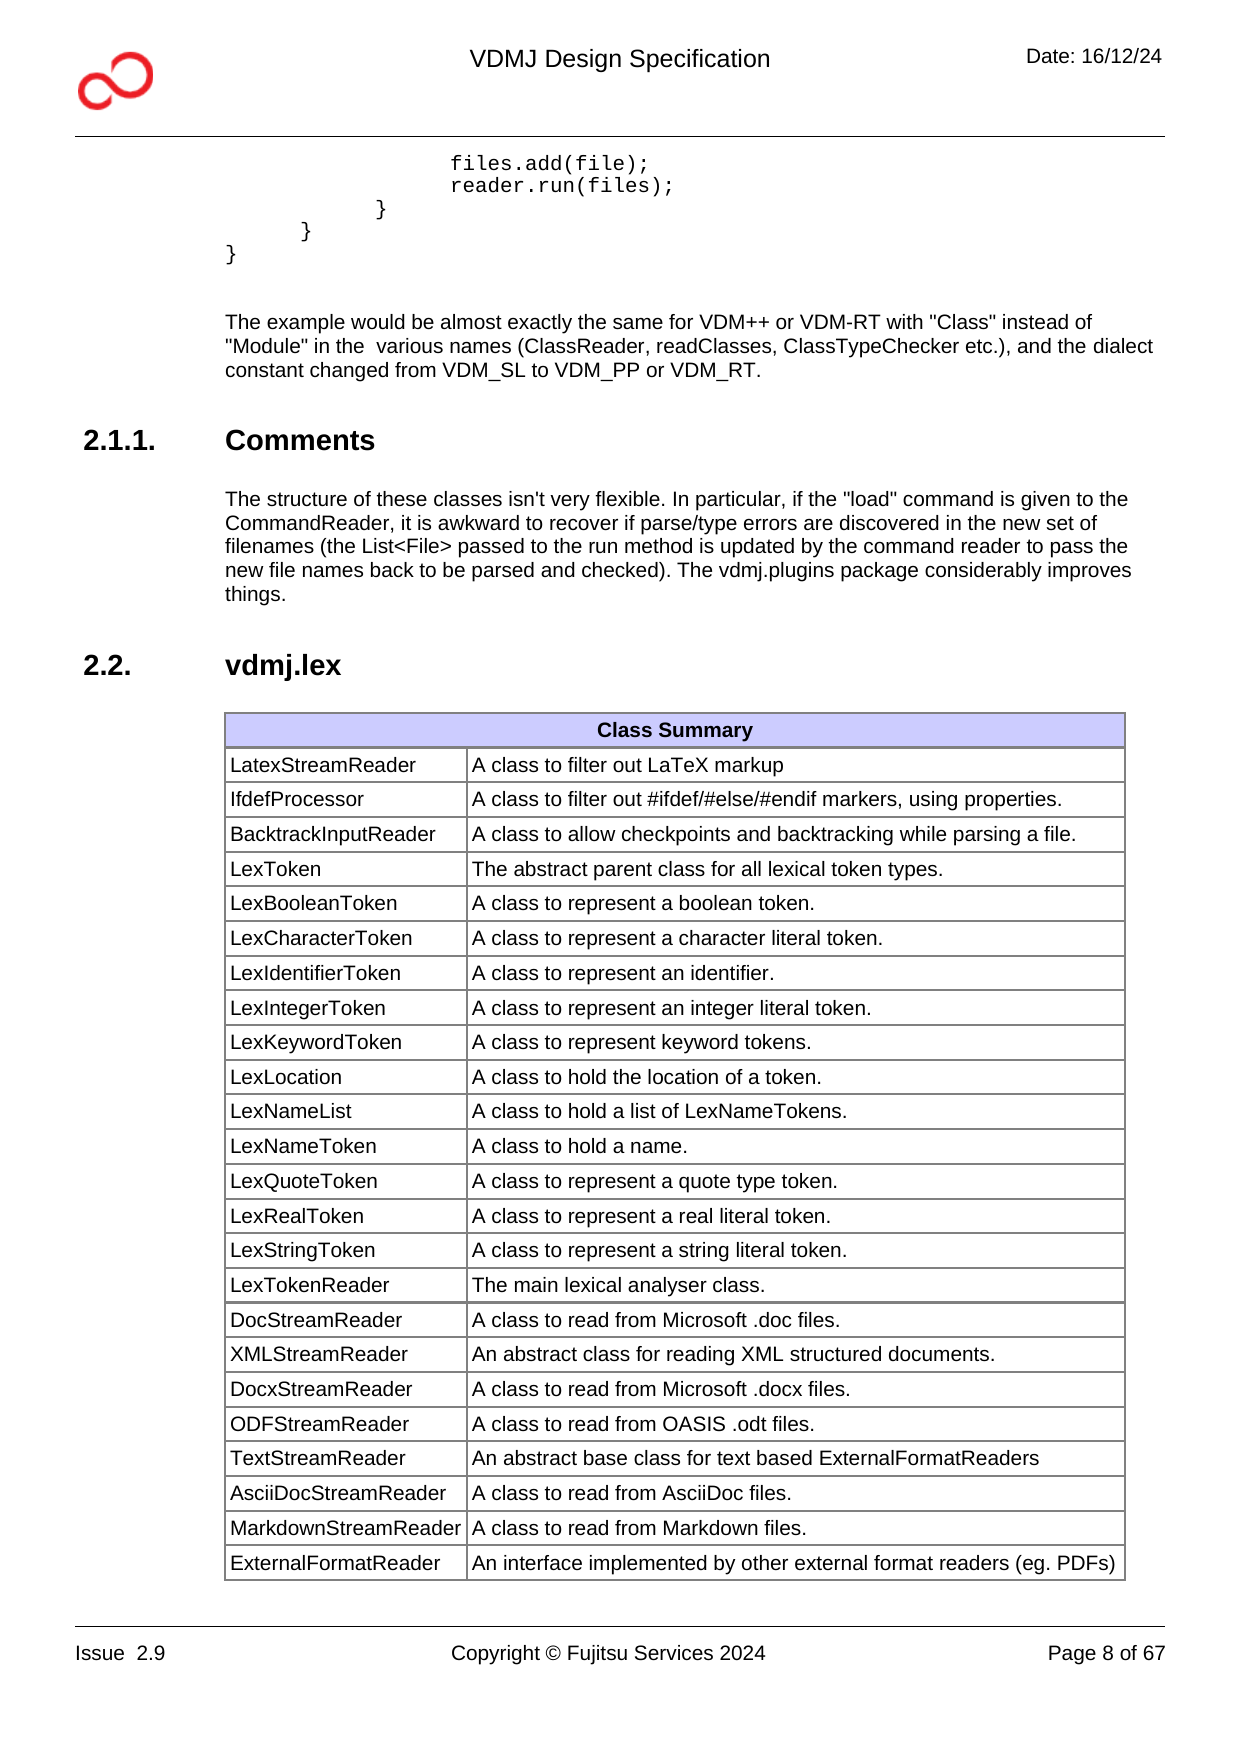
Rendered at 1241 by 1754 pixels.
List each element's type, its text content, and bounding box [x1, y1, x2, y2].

table_cell A class to read from Markdown files. [468, 1512, 1124, 1544]
table_cell A class to represent a character literal token. [468, 922, 1124, 954]
table_cell A class to represent a boolean token. [468, 887, 1124, 920]
text } [225, 220, 1165, 242]
subtitle Comments [75, 424, 1165, 457]
table_cell LexKeywordToken [226, 1026, 466, 1059]
table_cell LexStringToken [226, 1234, 466, 1267]
table_cell LexToken [226, 853, 466, 885]
table_cell LexLocation [226, 1061, 466, 1093]
text The structure of these classes isn't very flexible. In particular, if the "load" command is given to the CommandReader, it is awkward to recover if parse/type errors are discovered in the new set of filenames (the List<File> passed to the run method is updated by the command reader to pass the new file names back to be parsed and checked). The vdmj.plugins package considerably improves things. [225, 487, 1165, 607]
table_cell A class to represent an identifier. [468, 957, 1124, 989]
table_cell IfdefProcessor [226, 783, 466, 816]
table_cell XMLStreamReader [226, 1338, 466, 1371]
table_cell A class to allow checkpoints and backtracking while parsing a file. [468, 818, 1124, 851]
table_cell LexNameList [226, 1095, 466, 1128]
table_cell A class to filter out LaTeX markup [468, 749, 1124, 781]
table_cell A class to hold a list of LexNameTokens. [468, 1095, 1124, 1128]
table_cell LatexStreamReader [226, 749, 466, 781]
text reader.run(files); [225, 175, 1165, 197]
table_cell AsciiDocStreamReader [226, 1477, 466, 1509]
table_cell DocStreamReader [226, 1304, 466, 1336]
table_cell LexRealToken [226, 1200, 466, 1232]
subtitle vdmj.lex [75, 649, 1165, 682]
table_cell ODFStreamReader [226, 1408, 466, 1440]
table_cell A class to represent a quote type token. [468, 1165, 1124, 1197]
table_cell DocxStreamReader [226, 1373, 466, 1406]
table_cell ExternalFormatReader [226, 1546, 466, 1579]
table_cell LexTokenReader [226, 1269, 466, 1301]
text } [225, 242, 1165, 265]
table_cell LexQuoteToken [226, 1165, 466, 1197]
text } [225, 197, 1165, 220]
table_cell A class to represent an integer literal token. [468, 991, 1124, 1024]
table_cell A class to represent a real literal token. [468, 1200, 1124, 1232]
table_cell A class to hold a name. [468, 1130, 1124, 1163]
table_cell A class to read from OASIS .odt files. [468, 1408, 1124, 1440]
table_cell MarkdownStreamReader [226, 1512, 466, 1544]
table_cell An abstract class for reading XML structured documents. [468, 1338, 1124, 1371]
table_cell A class to filter out #ifdef/#else/#endif markers, using properties. [468, 783, 1124, 816]
table_cell LexNameToken [226, 1130, 466, 1163]
table_cell A class to read from Microsoft .doc files. [468, 1304, 1124, 1336]
table_cell LexBooleanToken [226, 887, 466, 920]
table_cell The abstract parent class for all lexical token types. [468, 853, 1124, 885]
table_cell LexIdentifierToken [226, 957, 466, 989]
table_cell LexIntegerToken [226, 991, 466, 1024]
picture [78, 44, 153, 120]
table_cell LexCharacterToken [226, 922, 466, 954]
table_cell A class to read from AsciiDoc files. [468, 1477, 1124, 1509]
table_cell TextStreamReader [226, 1442, 466, 1475]
table_cell BacktrackInputReader [226, 818, 466, 851]
text The example would be almost exactly the same for VDM++ or VDM-RT with "Class" instead of "Module" in the various names (ClassReader, readClasses, ClassTypeChecker etc.), and the dialect constant changed from VDM_SL to VDM_PP or VDM_RT. [225, 310, 1165, 382]
table_cell The main lexical analyser class. [468, 1269, 1124, 1301]
table_cell A class to represent keyword tokens. [468, 1026, 1124, 1059]
table_cell An interface implemented by other external format readers (eg. PDFs) [468, 1546, 1124, 1579]
table_cell A class to read from Microsoft .docx files. [468, 1373, 1124, 1406]
table_cell A class to hold the location of a token. [468, 1061, 1124, 1093]
table_header Class Summary [226, 714, 1124, 746]
table_cell A class to represent a string literal token. [468, 1234, 1124, 1267]
text files.add(file); [225, 152, 1165, 175]
table_cell An abstract base class for text based ExternalFormatReaders [468, 1442, 1124, 1475]
